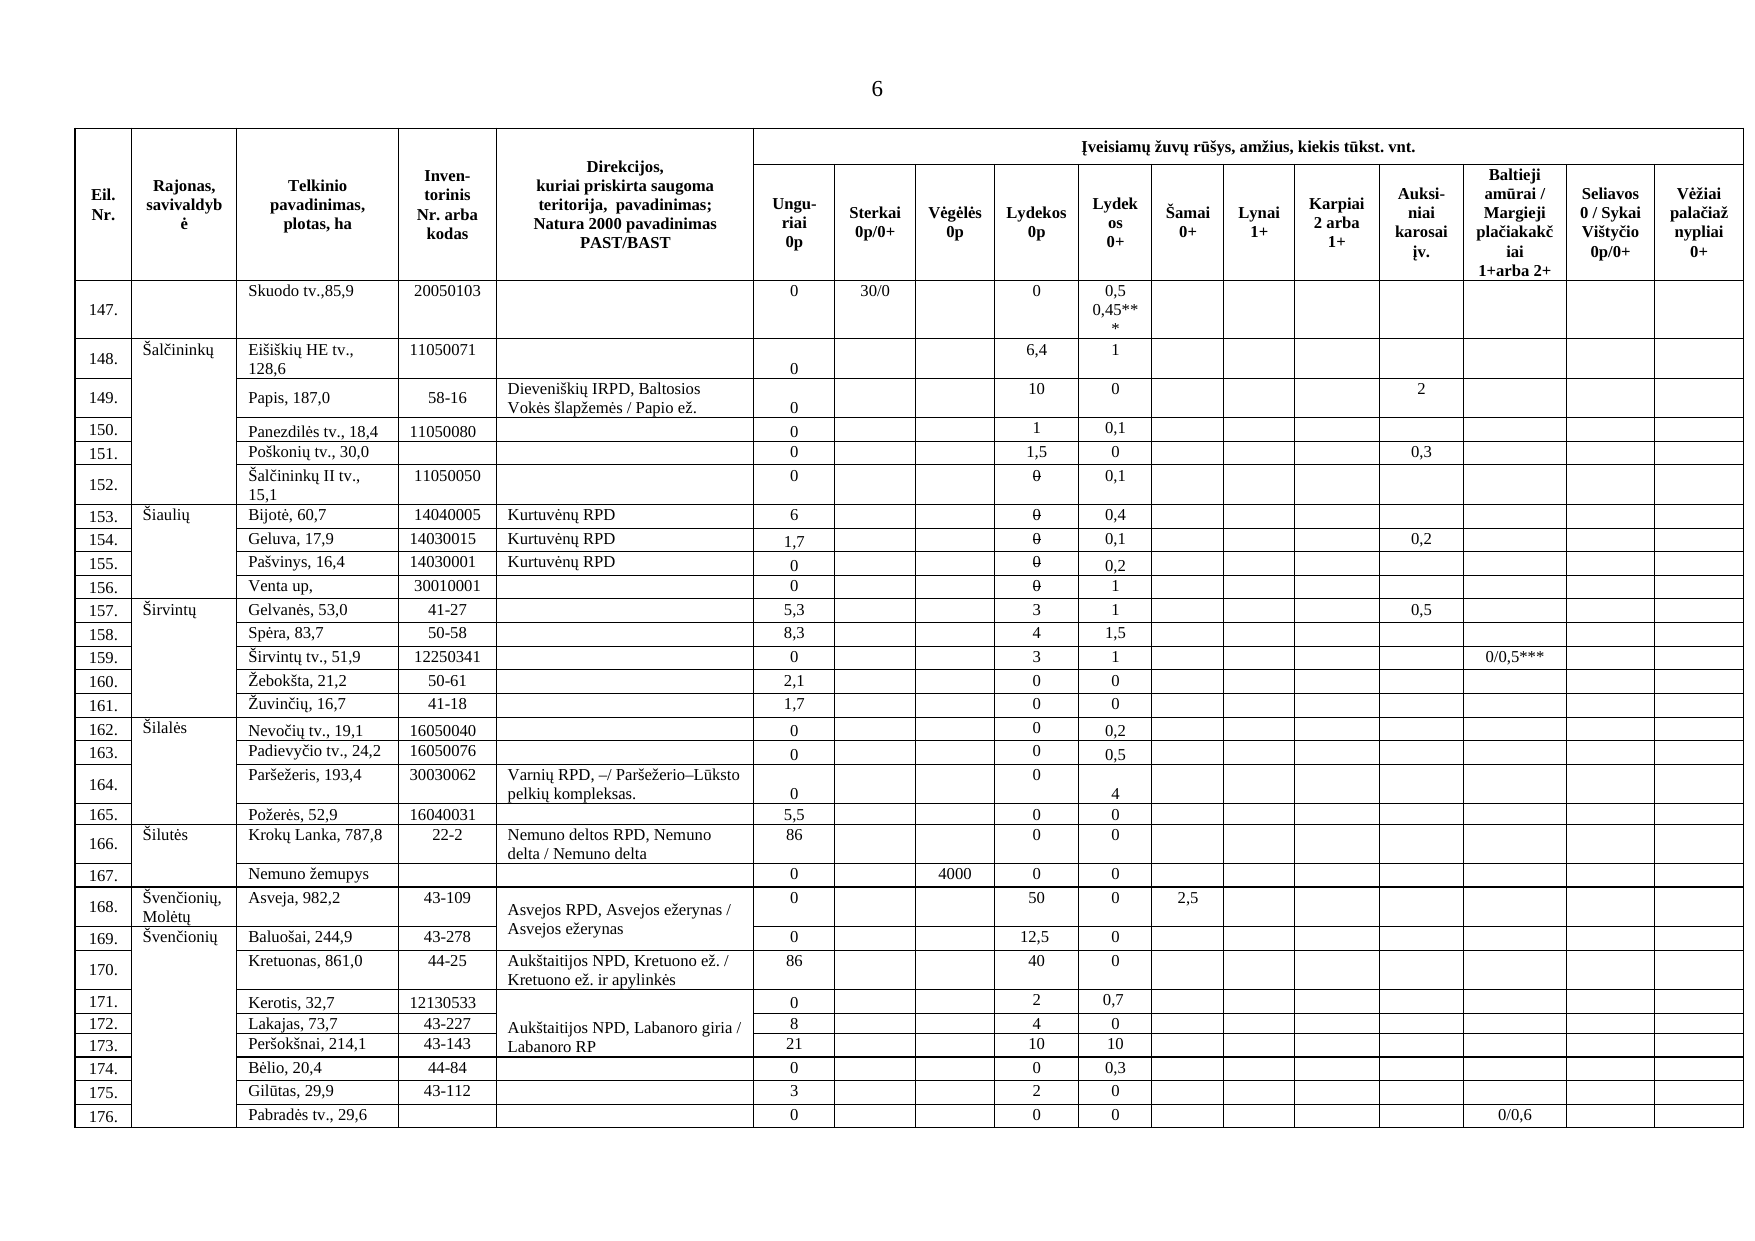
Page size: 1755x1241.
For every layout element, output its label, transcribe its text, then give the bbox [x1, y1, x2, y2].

table_cell [916, 623, 994, 646]
table_cell 171. [76, 990, 131, 1012]
table_cell [497, 576, 753, 598]
table_cell Pašvinys, 16,4 [237, 552, 398, 575]
table_cell [1464, 281, 1566, 338]
table_cell [497, 339, 753, 378]
table_cell [132, 281, 236, 338]
table_cell [1295, 552, 1379, 575]
table_cell [1567, 825, 1654, 863]
table_cell [1224, 864, 1294, 886]
table_cell [1464, 418, 1566, 441]
table_cell [1224, 951, 1294, 989]
table_cell [1380, 465, 1463, 504]
table_cell [1295, 339, 1379, 378]
table_cell [835, 529, 915, 551]
table_cell [1464, 339, 1566, 378]
table_cell 0 [995, 694, 1078, 717]
table_cell 3 [995, 647, 1078, 669]
table_cell [916, 670, 994, 693]
table_cell [835, 599, 915, 622]
table_cell [1380, 864, 1463, 886]
table_cell [1567, 552, 1654, 575]
table_cell Šilutės [132, 825, 236, 886]
table_cell 0 [1079, 670, 1151, 693]
table_cell [1152, 990, 1223, 1012]
table_cell [1655, 1034, 1743, 1056]
table_cell 4 [1079, 765, 1151, 803]
table_cell Nemuno deltos RPD, Nemuno delta / Nemuno delta [497, 825, 753, 863]
table_cell [1380, 825, 1463, 863]
table_cell 4 [995, 1014, 1078, 1033]
table_cell [1152, 576, 1223, 598]
table_cell [916, 1081, 994, 1104]
table_cell Šalčininkų [132, 339, 236, 504]
table_cell [1464, 529, 1566, 551]
table_cell 12130533 [399, 990, 496, 1012]
table_cell [1152, 529, 1223, 551]
table_cell [835, 465, 915, 504]
table_cell [835, 951, 915, 989]
table_cell [1295, 529, 1379, 551]
table_cell [1464, 718, 1566, 740]
table_cell [1655, 647, 1743, 669]
table_cell [916, 281, 994, 338]
table_cell Šiaulių [132, 505, 236, 598]
table_cell [1224, 888, 1294, 926]
table_cell [1567, 741, 1654, 764]
table_cell [1224, 576, 1294, 598]
table_cell 154. [76, 529, 131, 551]
table_cell 86 [754, 825, 834, 863]
table_cell [835, 647, 915, 669]
table_cell [1152, 1034, 1223, 1056]
table_cell 0 [754, 281, 834, 338]
table_cell 174. [76, 1058, 131, 1080]
table_cell [1655, 694, 1743, 717]
table_cell [1224, 465, 1294, 504]
table_cell [399, 864, 496, 886]
table_cell [1567, 1014, 1654, 1033]
table_cell [1380, 804, 1463, 823]
table_cell 1 [995, 418, 1078, 441]
table_cell [1380, 418, 1463, 441]
table_cell [1567, 465, 1654, 504]
table_cell 16040031 [399, 804, 496, 823]
table_cell 5,3 [754, 599, 834, 622]
table_cell [1655, 741, 1743, 764]
table_cell [1464, 990, 1566, 1012]
table_cell [916, 804, 994, 823]
table_cell [1655, 1105, 1743, 1127]
table_cell [835, 379, 915, 417]
table_cell [916, 339, 994, 378]
table_cell 0 [754, 741, 834, 764]
table_cell Geluva, 17,9 [237, 529, 398, 551]
table_cell 0,2 [1079, 718, 1151, 740]
table_cell [497, 623, 753, 646]
table_cell [1464, 765, 1566, 803]
table_cell Lydekos 0p [995, 165, 1078, 280]
table_cell Asvejos RPD, Asvejos ežerynas / Asvejos ežerynas [497, 888, 753, 949]
table_cell [1464, 741, 1566, 764]
table_cell [1224, 599, 1294, 622]
table_cell [497, 804, 753, 823]
table_cell [1655, 927, 1743, 949]
table_cell 170. [76, 951, 131, 989]
table_cell 147. [76, 281, 131, 338]
table_cell 0 [754, 927, 834, 949]
table_cell 0 [995, 765, 1078, 803]
table_cell 0 [1079, 379, 1151, 417]
table_cell 1,7 [754, 529, 834, 551]
table_cell Baltieji amūrai / Margieji plačiakakčiai 1+arba 2+ [1464, 165, 1566, 280]
table_cell 12,5 [995, 927, 1078, 949]
table_cell [1152, 552, 1223, 575]
table_cell [1464, 1034, 1566, 1056]
table_cell [1655, 442, 1743, 464]
table_cell Lydekos 0+ [1079, 165, 1151, 280]
table_cell [835, 1014, 915, 1033]
table_cell Padievyčio tv., 24,2 [237, 741, 398, 764]
table_cell 2 [995, 1081, 1078, 1104]
table_cell 0 [754, 418, 834, 441]
table_cell 0 [754, 718, 834, 740]
table_cell [1567, 418, 1654, 441]
table_cell 43-227 [399, 1014, 496, 1033]
table_cell [1224, 379, 1294, 417]
table_cell [1224, 1014, 1294, 1033]
table_cell Asveja, 982,2 [237, 888, 398, 926]
table_cell Nemuno žemupys [237, 864, 398, 886]
table_cell 155. [76, 552, 131, 575]
table_cell 150. [76, 418, 131, 441]
table_cell 2 [995, 990, 1078, 1012]
table_cell Šalčininkų II tv., 15,1 [237, 465, 398, 504]
table_cell [399, 1105, 496, 1127]
table_cell [1655, 339, 1743, 378]
table_cell [1152, 718, 1223, 740]
table_cell 0 [754, 1058, 834, 1080]
table_cell [1380, 1014, 1463, 1033]
table_cell [1567, 1034, 1654, 1056]
table_cell 0 [754, 379, 834, 417]
table_cell [1224, 694, 1294, 717]
table_cell [497, 1105, 753, 1127]
table_cell [1464, 599, 1566, 622]
table_cell 4000 [916, 864, 994, 886]
table_cell [497, 864, 753, 886]
table_cell [1464, 1014, 1566, 1033]
table_cell [1655, 552, 1743, 575]
table_cell [1295, 442, 1379, 464]
table_cell 1,5 [995, 442, 1078, 464]
table_cell [835, 694, 915, 717]
table_cell 1,7 [754, 694, 834, 717]
table_cell 0 [754, 888, 834, 926]
table_cell [1224, 1081, 1294, 1104]
table_cell 0,5 [1079, 741, 1151, 764]
table_cell Dieveniškių IRPD, Baltosios Vokės šlapžemės / Papio ež. [497, 379, 753, 417]
table_cell [835, 741, 915, 764]
table_cell Eišiškių HE tv., 128,6 [237, 339, 398, 378]
table_cell 161. [76, 694, 131, 717]
table_cell [1655, 804, 1743, 823]
table_cell [1464, 951, 1566, 989]
table_cell [1655, 623, 1743, 646]
table_cell [1464, 694, 1566, 717]
table_cell 3 [995, 599, 1078, 622]
table_cell 14040005 [399, 505, 496, 527]
table_cell [1152, 804, 1223, 823]
table_cell 0,2 [1079, 552, 1151, 575]
table_cell Paršežeris, 193,4 [237, 765, 398, 803]
table_cell [1152, 1058, 1223, 1080]
table_cell [835, 442, 915, 464]
table_cell [1295, 765, 1379, 803]
table_cell 58-16 [399, 379, 496, 417]
table_cell [1380, 1034, 1463, 1056]
table_cell 149. [76, 379, 131, 417]
table_cell 0 [1079, 804, 1151, 823]
table_cell [1380, 281, 1463, 338]
table_cell Kerotis, 32,7 [237, 990, 398, 1012]
table_cell 0 [1079, 864, 1151, 886]
table_cell Širvintų tv., 51,9 [237, 647, 398, 669]
table_header Įveisiamų žuvų rūšys, amžius, kiekis tūkst. vnt. [754, 129, 1743, 164]
table_cell 0 [1079, 927, 1151, 949]
table_cell [1152, 670, 1223, 693]
table_cell 16050040 [399, 718, 496, 740]
table_cell Gelvanės, 53,0 [237, 599, 398, 622]
table_cell [1464, 505, 1566, 527]
table_cell 167. [76, 864, 131, 886]
table_cell [1295, 281, 1379, 338]
table_cell 0 [995, 505, 1078, 527]
table_cell [497, 718, 753, 740]
table_header Direkcijos, kuriai priskirta saugoma teritorija, pavadinimas; Natura 2000 pavadinimas PAST/BAST [497, 129, 753, 280]
table_cell [916, 990, 994, 1012]
table_cell [835, 623, 915, 646]
table_cell [916, 888, 994, 926]
table_cell [1567, 599, 1654, 622]
table_cell [1380, 576, 1463, 598]
table_cell 0,3 [1079, 1058, 1151, 1080]
table_cell [1380, 670, 1463, 693]
table_cell [1152, 1014, 1223, 1033]
table_cell 0,1 [1079, 418, 1151, 441]
table_cell [1464, 825, 1566, 863]
table_cell [1380, 927, 1463, 949]
table_cell 0 [995, 1105, 1078, 1127]
table_cell [1295, 1058, 1379, 1080]
table_cell 0,5 [1380, 599, 1463, 622]
table_cell [1224, 825, 1294, 863]
table_cell [916, 647, 994, 669]
table_cell 0 [995, 741, 1078, 764]
table_cell 157. [76, 599, 131, 622]
table_cell [835, 864, 915, 886]
table_cell [1464, 670, 1566, 693]
table_cell [916, 825, 994, 863]
table_cell Lakajas, 73,7 [237, 1014, 398, 1033]
table_cell [1380, 552, 1463, 575]
table_cell [916, 576, 994, 598]
table_cell 0 [995, 1058, 1078, 1080]
table_cell [1152, 442, 1223, 464]
table_cell 0 [1079, 825, 1151, 863]
table_cell 14030015 [399, 529, 496, 551]
table_cell [1464, 804, 1566, 823]
table_cell Švenčionių [132, 927, 236, 1127]
table_cell [1567, 1105, 1654, 1127]
table_cell [1224, 1034, 1294, 1056]
table_cell Bijotė, 60,7 [237, 505, 398, 527]
table_cell [1655, 888, 1743, 926]
table_cell [835, 718, 915, 740]
table_cell [1380, 505, 1463, 527]
table_cell [1152, 599, 1223, 622]
table_cell [1655, 418, 1743, 441]
table_cell [497, 1058, 753, 1080]
table_cell 43-143 [399, 1034, 496, 1056]
table_cell [1655, 825, 1743, 863]
table_cell Auksi-niai karosai įv. [1380, 165, 1463, 280]
table_cell [916, 505, 994, 527]
table_cell 10 [995, 1034, 1078, 1056]
table_cell 8,3 [754, 623, 834, 646]
table_cell [835, 670, 915, 693]
table_cell Vėžiai palačiažnypliai 0+ [1655, 165, 1743, 280]
table_cell [1295, 623, 1379, 646]
table_cell 0/0,6 [1464, 1105, 1566, 1127]
table_cell [1380, 888, 1463, 926]
table_cell [1567, 576, 1654, 598]
table_cell 1 [1079, 647, 1151, 669]
table_cell [1655, 505, 1743, 527]
table_cell [835, 888, 915, 926]
table_cell [1567, 281, 1654, 338]
table_cell 175. [76, 1081, 131, 1104]
table_cell [1295, 718, 1379, 740]
table_cell 6,4 [995, 339, 1078, 378]
table_cell 11050050 [399, 465, 496, 504]
table_cell 11050071 [399, 339, 496, 378]
table_cell Aukštaitijos NPD, Kretuono ež. / Kretuono ež. ir apylinkės [497, 951, 753, 989]
table_cell [1567, 864, 1654, 886]
table_cell [1380, 765, 1463, 803]
table_cell [1295, 599, 1379, 622]
table_cell [1224, 529, 1294, 551]
table_cell [835, 804, 915, 823]
table_cell [1295, 825, 1379, 863]
table_cell [1152, 1081, 1223, 1104]
table_cell [1464, 576, 1566, 598]
table_cell 160. [76, 670, 131, 693]
table_cell [1567, 529, 1654, 551]
table_cell [1295, 670, 1379, 693]
table_cell 2,5 [1152, 888, 1223, 926]
table_cell [1567, 379, 1654, 417]
table_cell [1152, 694, 1223, 717]
table_cell 159. [76, 647, 131, 669]
table_cell [1567, 765, 1654, 803]
table_cell 176. [76, 1105, 131, 1127]
table_cell [1152, 1105, 1223, 1127]
table_cell [916, 599, 994, 622]
table_cell [916, 465, 994, 504]
table_cell 0 [995, 465, 1078, 504]
table_cell [1152, 418, 1223, 441]
table_cell [1464, 864, 1566, 886]
table_cell 162. [76, 718, 131, 740]
table_cell [916, 694, 994, 717]
table_cell 8 [754, 1014, 834, 1033]
table_cell 4 [995, 623, 1078, 646]
table_cell [1655, 379, 1743, 417]
table_cell 166. [76, 825, 131, 863]
table_cell 0 [754, 465, 834, 504]
table_cell 173. [76, 1034, 131, 1056]
table_cell [1224, 718, 1294, 740]
table_header Inven-torinis Nr. arba kodas [399, 129, 496, 280]
table_cell [1152, 339, 1223, 378]
table_cell [497, 418, 753, 441]
table_cell [835, 927, 915, 949]
table_cell [1224, 741, 1294, 764]
table_cell [1655, 576, 1743, 598]
table_cell [1152, 864, 1223, 886]
table_cell [916, 927, 994, 949]
table_cell [1295, 1081, 1379, 1104]
table_cell 43-109 [399, 888, 496, 926]
table_cell 153. [76, 505, 131, 527]
table_cell [1152, 951, 1223, 989]
table_cell [497, 741, 753, 764]
table_cell [497, 465, 753, 504]
table_cell [1655, 670, 1743, 693]
table_cell 14030001 [399, 552, 496, 575]
table_cell [1655, 1014, 1743, 1033]
table_cell Šamai 0+ [1152, 165, 1223, 280]
table_cell 22-2 [399, 825, 496, 863]
table_cell 168. [76, 888, 131, 926]
table_cell 1 [1079, 576, 1151, 598]
table_cell [1224, 670, 1294, 693]
table_cell [916, 718, 994, 740]
table_cell 0 [754, 576, 834, 598]
table_cell [1464, 623, 1566, 646]
table_cell [1152, 623, 1223, 646]
table_cell [835, 1034, 915, 1056]
table_cell [1224, 281, 1294, 338]
table_cell Poškonių tv., 30,0 [237, 442, 398, 464]
table_cell [1224, 990, 1294, 1012]
table_cell 21 [754, 1034, 834, 1056]
table_cell [1655, 718, 1743, 740]
table_cell [1380, 694, 1463, 717]
table_cell [1567, 442, 1654, 464]
table_cell [497, 599, 753, 622]
table_cell [916, 951, 994, 989]
table_cell [1295, 647, 1379, 669]
table_cell [835, 576, 915, 598]
table_header Telkinio pavadinimas, plotas, ha [237, 129, 398, 280]
table_cell 20050103 [399, 281, 496, 338]
table_cell [1224, 765, 1294, 803]
table_cell 0 [1079, 1081, 1151, 1104]
table_cell [1567, 804, 1654, 823]
table_header Rajonas, savivaldybė [132, 129, 236, 280]
table_cell [835, 1105, 915, 1127]
table_cell Šilalės [132, 718, 236, 823]
table_cell [916, 529, 994, 551]
table_cell Baluošai, 244,9 [237, 927, 398, 949]
table_cell [1567, 927, 1654, 949]
table_cell Žebokšta, 21,2 [237, 670, 398, 693]
table_cell [1567, 647, 1654, 669]
table_cell Ungu-riai 0p [754, 165, 834, 280]
table_cell [1655, 1081, 1743, 1104]
table_cell 156. [76, 576, 131, 598]
table_cell [1295, 694, 1379, 717]
table_cell [916, 741, 994, 764]
table_cell [1567, 623, 1654, 646]
table_cell 0 [1079, 1014, 1151, 1033]
table_cell [1295, 804, 1379, 823]
table_cell [1152, 927, 1223, 949]
table_cell 0 [995, 864, 1078, 886]
table_cell 44-25 [399, 951, 496, 989]
table_cell [916, 379, 994, 417]
table_cell [1380, 1105, 1463, 1127]
table_cell Širvintų [132, 599, 236, 717]
table_cell Nevočių tv., 19,1 [237, 718, 398, 740]
table_cell 30/0 [835, 281, 915, 338]
table_cell [1295, 379, 1379, 417]
table_cell [1567, 951, 1654, 989]
table_cell [1567, 694, 1654, 717]
table_cell [1295, 741, 1379, 764]
table_cell [1464, 927, 1566, 949]
table_cell [1224, 339, 1294, 378]
table_cell 44-84 [399, 1058, 496, 1080]
table_cell 1,5 [1079, 623, 1151, 646]
table_cell [1380, 990, 1463, 1012]
table_cell [1567, 718, 1654, 740]
table_cell Varnių RPD, –/ Paršežerio–Lūksto pelkių kompleksas. [497, 765, 753, 803]
table_cell [1655, 465, 1743, 504]
table_cell 1 [1079, 599, 1151, 622]
table_cell [1567, 670, 1654, 693]
table_cell [1464, 379, 1566, 417]
table_cell [1152, 379, 1223, 417]
table_cell 41-27 [399, 599, 496, 622]
table_cell 0 [1079, 694, 1151, 717]
table_cell Žuvinčių, 16,7 [237, 694, 398, 717]
table_cell [1224, 418, 1294, 441]
table_cell 0 [995, 529, 1078, 551]
table_cell [1655, 281, 1743, 338]
table_cell 163. [76, 741, 131, 764]
table_cell Švenčionių, Molėtų [132, 888, 236, 926]
table_header Eil. Nr. [76, 129, 131, 280]
table_cell 0,4 [1079, 505, 1151, 527]
table_cell 0 [754, 647, 834, 669]
table_cell [835, 825, 915, 863]
table_cell [916, 1105, 994, 1127]
table_cell [1464, 888, 1566, 926]
table_cell [497, 1081, 753, 1104]
table_cell [1295, 1034, 1379, 1056]
table_cell 152. [76, 465, 131, 504]
table_cell 0 [995, 825, 1078, 863]
table_cell 148. [76, 339, 131, 378]
table_cell 43-112 [399, 1081, 496, 1104]
table_cell [835, 990, 915, 1012]
table_cell 30030062 [399, 765, 496, 803]
table_cell 169. [76, 927, 131, 949]
table_cell [1224, 505, 1294, 527]
table_cell [1224, 552, 1294, 575]
table_cell [1295, 927, 1379, 949]
table_cell 0,5 0,45*** [1079, 281, 1151, 338]
table_cell 5,5 [754, 804, 834, 823]
table_cell Seliavos 0 / Sykai Vištyčio 0p/0+ [1567, 165, 1654, 280]
table_cell 0 [995, 552, 1078, 575]
table_cell 0,1 [1079, 465, 1151, 504]
table_cell [1655, 990, 1743, 1012]
table_cell [916, 552, 994, 575]
table_cell 10 [1079, 1034, 1151, 1056]
table_cell [1152, 647, 1223, 669]
table_cell [497, 442, 753, 464]
table_cell [1295, 888, 1379, 926]
table_cell 0 [754, 339, 834, 378]
table_cell [1224, 1058, 1294, 1080]
table_cell 0 [1079, 442, 1151, 464]
table_cell 43-278 [399, 927, 496, 949]
table_cell 158. [76, 623, 131, 646]
table_cell [916, 442, 994, 464]
table_cell Bėlio, 20,4 [237, 1058, 398, 1080]
table_cell [916, 1034, 994, 1056]
table_cell [1464, 1081, 1566, 1104]
table_cell [1380, 1058, 1463, 1080]
table_cell Karpiai 2 arba 1+ [1295, 165, 1379, 280]
table_cell Kretuonas, 861,0 [237, 951, 398, 989]
table_cell 6 [754, 505, 834, 527]
table_cell [1224, 623, 1294, 646]
table_cell [497, 694, 753, 717]
table_cell 0 [754, 442, 834, 464]
table_cell [835, 505, 915, 527]
table_cell [1224, 927, 1294, 949]
table_cell [835, 1081, 915, 1104]
table_cell [1567, 888, 1654, 926]
table_cell [1152, 825, 1223, 863]
table_cell [1152, 741, 1223, 764]
table_cell [1380, 339, 1463, 378]
table_cell 0,1 [1079, 529, 1151, 551]
table_cell 0 [995, 670, 1078, 693]
table_cell [1464, 1058, 1566, 1080]
table_cell 0 [995, 281, 1078, 338]
table_cell Panezdilės tv., 18,4 [237, 418, 398, 441]
table_cell 0,2 [1380, 529, 1463, 551]
table_cell Kurtuvėnų RPD [497, 505, 753, 527]
table_cell 0,3 [1380, 442, 1463, 464]
table_cell 50-61 [399, 670, 496, 693]
table_cell [1224, 1105, 1294, 1127]
table_cell Vėgėlės 0p [916, 165, 994, 280]
table_cell [1380, 623, 1463, 646]
table_cell [1464, 442, 1566, 464]
table_cell 86 [754, 951, 834, 989]
table_cell [1295, 864, 1379, 886]
table_cell Kurtuvėnų RPD [497, 529, 753, 551]
table_cell [916, 1058, 994, 1080]
table_cell Venta up, [237, 576, 398, 598]
table_cell [1295, 951, 1379, 989]
table_cell [1567, 1058, 1654, 1080]
table_cell 0 [754, 864, 834, 886]
table_cell [916, 418, 994, 441]
table_cell [1655, 951, 1743, 989]
table_cell Požerės, 52,9 [237, 804, 398, 823]
table_cell 2,1 [754, 670, 834, 693]
table_cell 0 [995, 804, 1078, 823]
table_cell 50-58 [399, 623, 496, 646]
table_cell [1152, 765, 1223, 803]
table_cell [1380, 647, 1463, 669]
table_cell [1655, 529, 1743, 551]
table_cell 10 [995, 379, 1078, 417]
table_cell [1152, 505, 1223, 527]
table_cell 0/0,5*** [1464, 647, 1566, 669]
table_cell [1567, 1081, 1654, 1104]
table_cell 16050076 [399, 741, 496, 764]
table_cell 30010001 [399, 576, 496, 598]
table_cell [1380, 718, 1463, 740]
table_cell [1152, 465, 1223, 504]
table_cell [1655, 599, 1743, 622]
table_cell [1464, 465, 1566, 504]
table_cell [1295, 1014, 1379, 1033]
table_cell 1 [1079, 339, 1151, 378]
table_cell Skuodo tv.,85,9 [237, 281, 398, 338]
table_cell Pabradės tv., 29,6 [237, 1105, 398, 1127]
table_cell 0 [1079, 951, 1151, 989]
table_cell Peršokšnai, 214,1 [237, 1034, 398, 1056]
table_cell [835, 765, 915, 803]
table_cell Sterkai 0p/0+ [835, 165, 915, 280]
table_cell 165. [76, 804, 131, 823]
table_cell [835, 552, 915, 575]
table_cell Aukštaitijos NPD, Labanoro giria / Labanoro RP [497, 990, 753, 1056]
table_cell [1380, 741, 1463, 764]
table_cell 12250341 [399, 647, 496, 669]
table_cell 0 [754, 990, 834, 1012]
table_cell 164. [76, 765, 131, 803]
table_cell [1655, 864, 1743, 886]
table_cell [1567, 505, 1654, 527]
table_cell [497, 647, 753, 669]
table_cell [835, 418, 915, 441]
table_cell 172. [76, 1014, 131, 1033]
table_cell [1464, 552, 1566, 575]
table_cell 0 [1079, 888, 1151, 926]
table_cell [1380, 951, 1463, 989]
table_cell Papis, 187,0 [237, 379, 398, 417]
table_cell Kurtuvėnų RPD [497, 552, 753, 575]
table_cell 0 [754, 552, 834, 575]
table_cell [835, 339, 915, 378]
table_cell 0 [754, 1105, 834, 1127]
table_cell Gilūtas, 29,9 [237, 1081, 398, 1104]
table_cell 0 [1079, 1105, 1151, 1127]
table_cell [1655, 765, 1743, 803]
table_cell [1295, 465, 1379, 504]
table_cell 2 [1380, 379, 1463, 417]
table_cell [1655, 1058, 1743, 1080]
table_cell [497, 670, 753, 693]
table_cell [1295, 418, 1379, 441]
table_cell 151. [76, 442, 131, 464]
table_cell [916, 1014, 994, 1033]
table_cell [1567, 990, 1654, 1012]
table_cell Spėra, 83,7 [237, 623, 398, 646]
table_cell [1295, 1105, 1379, 1127]
table_cell [835, 1058, 915, 1080]
table_cell Lynai 1+ [1224, 165, 1294, 280]
table_cell 11050080 [399, 418, 496, 441]
table_cell 0,7 [1079, 990, 1151, 1012]
table_cell [1567, 339, 1654, 378]
table_cell 40 [995, 951, 1078, 989]
table_cell 0 [995, 718, 1078, 740]
table_cell Krokų Lanka, 787,8 [237, 825, 398, 863]
table_cell [1295, 576, 1379, 598]
table_cell [1295, 990, 1379, 1012]
table_cell [1224, 647, 1294, 669]
table_cell 0 [995, 576, 1078, 598]
table_cell [1295, 505, 1379, 527]
table_cell [916, 765, 994, 803]
table_cell [1152, 281, 1223, 338]
table_cell 50 [995, 888, 1078, 926]
table_cell [497, 281, 753, 338]
table_cell [1224, 804, 1294, 823]
table_cell 41-18 [399, 694, 496, 717]
table_cell 0 [754, 765, 834, 803]
table_cell 3 [754, 1081, 834, 1104]
table_cell [399, 442, 496, 464]
table_cell [1224, 442, 1294, 464]
table_cell [1380, 1081, 1463, 1104]
